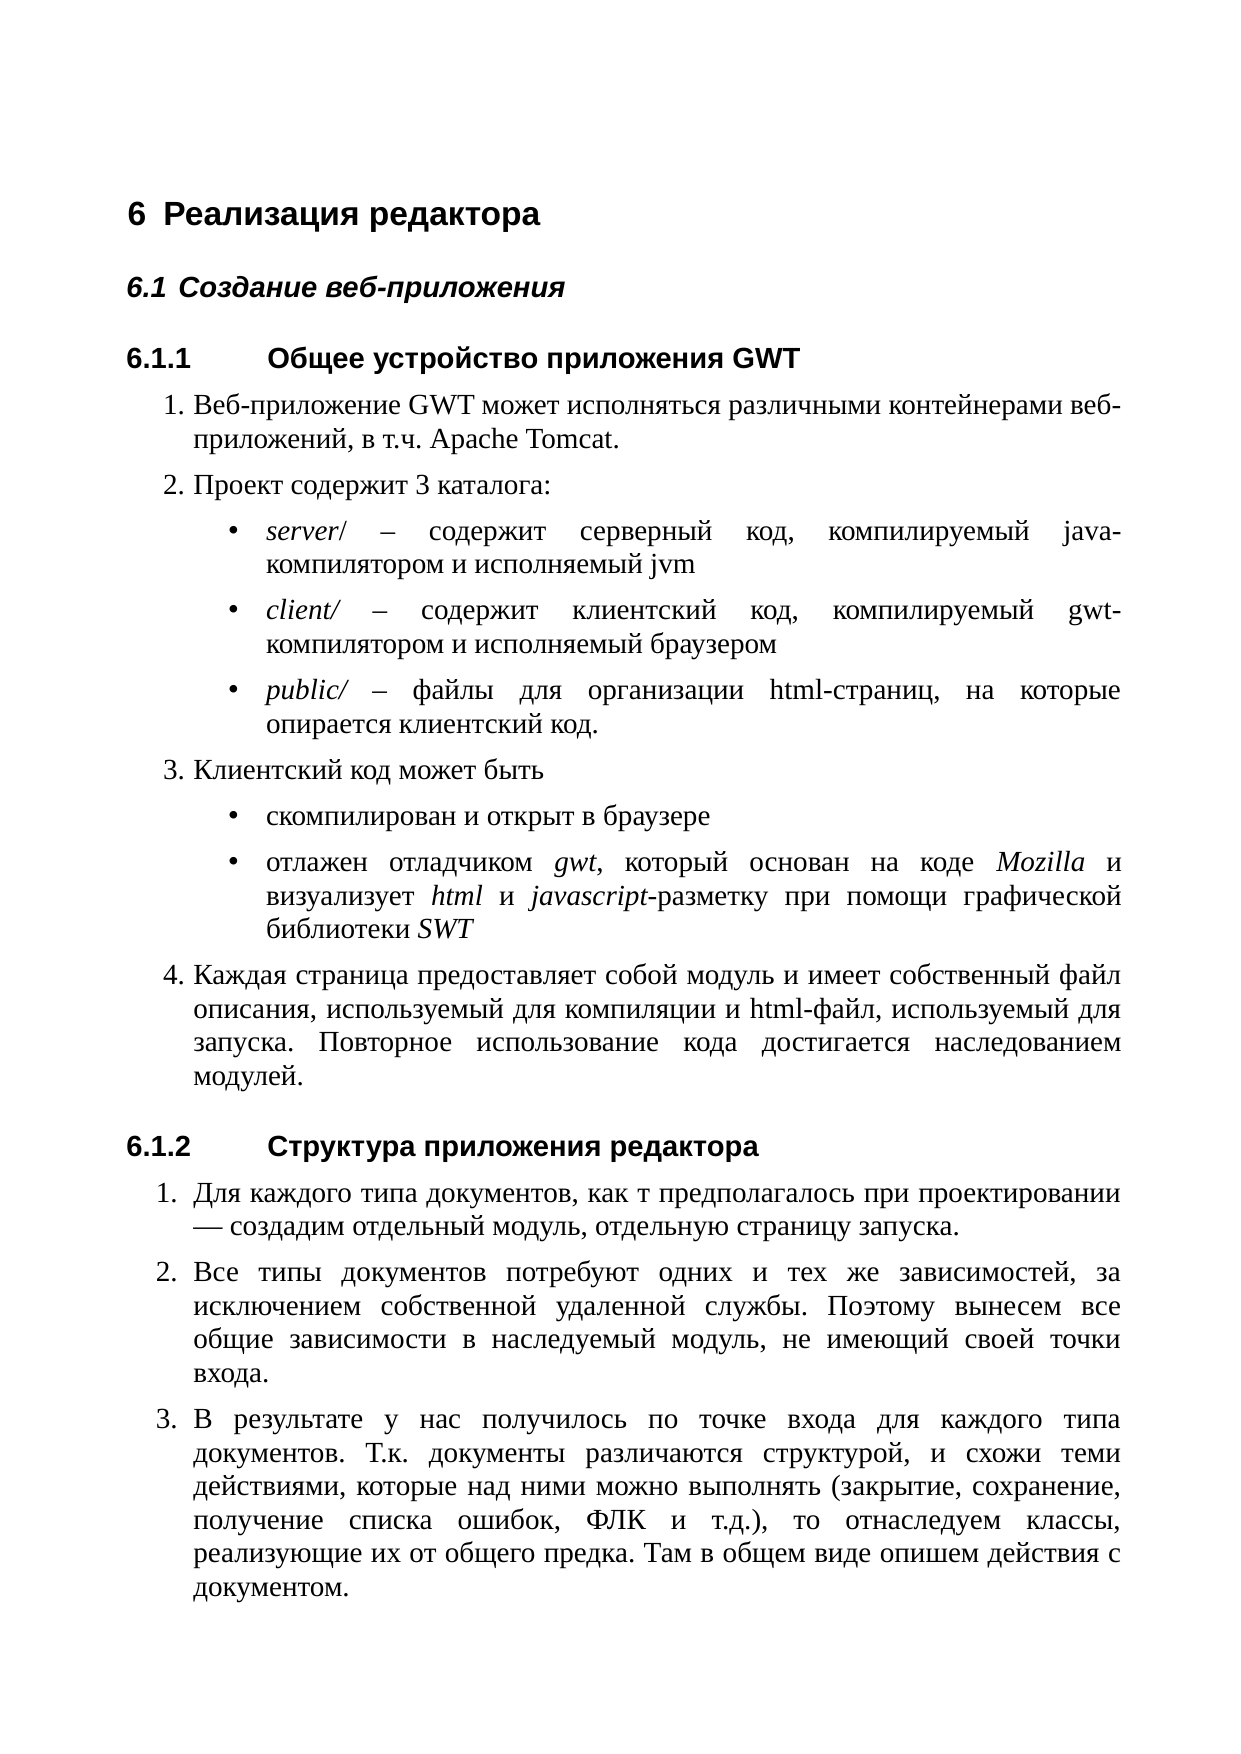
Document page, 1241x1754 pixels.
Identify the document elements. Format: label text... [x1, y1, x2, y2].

list В результате у нас получилось по точке входа для каждого типа документов. Т.к. документы различаются структурой, и схожи теми действиями, которые над ними можно выполнять (закрытие, сохранение, получение списка ошибок, ФЛК и т.д.), то отнаследуем классы, реализующие их от общего предка. Там в общем виде опишем действия с документом. [156, 1401, 1122, 1602]
list public/ – файлы для организации html-страниц, на которые опирается клиентский код. [228, 672, 1122, 739]
subtitle Создание веб-приложения [118, 270, 1122, 304]
subtitle Общее устройство приложения GWT [118, 341, 1122, 375]
list Каждая страница предоставляет собой модуль и имеет собственный файл описания, используемый для компиляции и html-файл, используемый для запуска. Повторное использование кода достигается наследованием модулей. [156, 957, 1122, 1091]
list Для каждого типа документов, как т предполагалось при проектировании — создадим отдельный модуль, отдельную страницу запуска. [156, 1175, 1122, 1242]
list Клиентский код может быть [156, 752, 1122, 785]
list отлажен отладчиком gwt, который основан на коде Mozilla и визуализует html и javascript-разметку при помощи графической библиотеки SWT [228, 844, 1122, 945]
list скомпилирован и открыт в браузере [228, 798, 1122, 832]
list client/ – содержит клиентский код, компилируемый gwt-компилятором и исполняемый браузером [228, 592, 1122, 660]
list server/ – содержит серверный код, компилируемый java-компилятором и исполняемый jvm [228, 513, 1122, 580]
list Проект содержит 3 каталога: [156, 467, 1122, 500]
list Веб-приложение GWT может исполняться различными контейнерами веб-приложений, в т.ч. Apache Tomcat. [156, 387, 1122, 454]
subtitle Структура приложения редактора [118, 1129, 1122, 1162]
list Все типы документов потребуют одних и тех же зависимостей, за исключением собственной удаленной службы. Поэтому вынесем все общие зависимости в наследуемый модуль, не имеющий своей точки входа. [156, 1254, 1122, 1389]
subtitle Реализация редактора [118, 194, 1122, 233]
